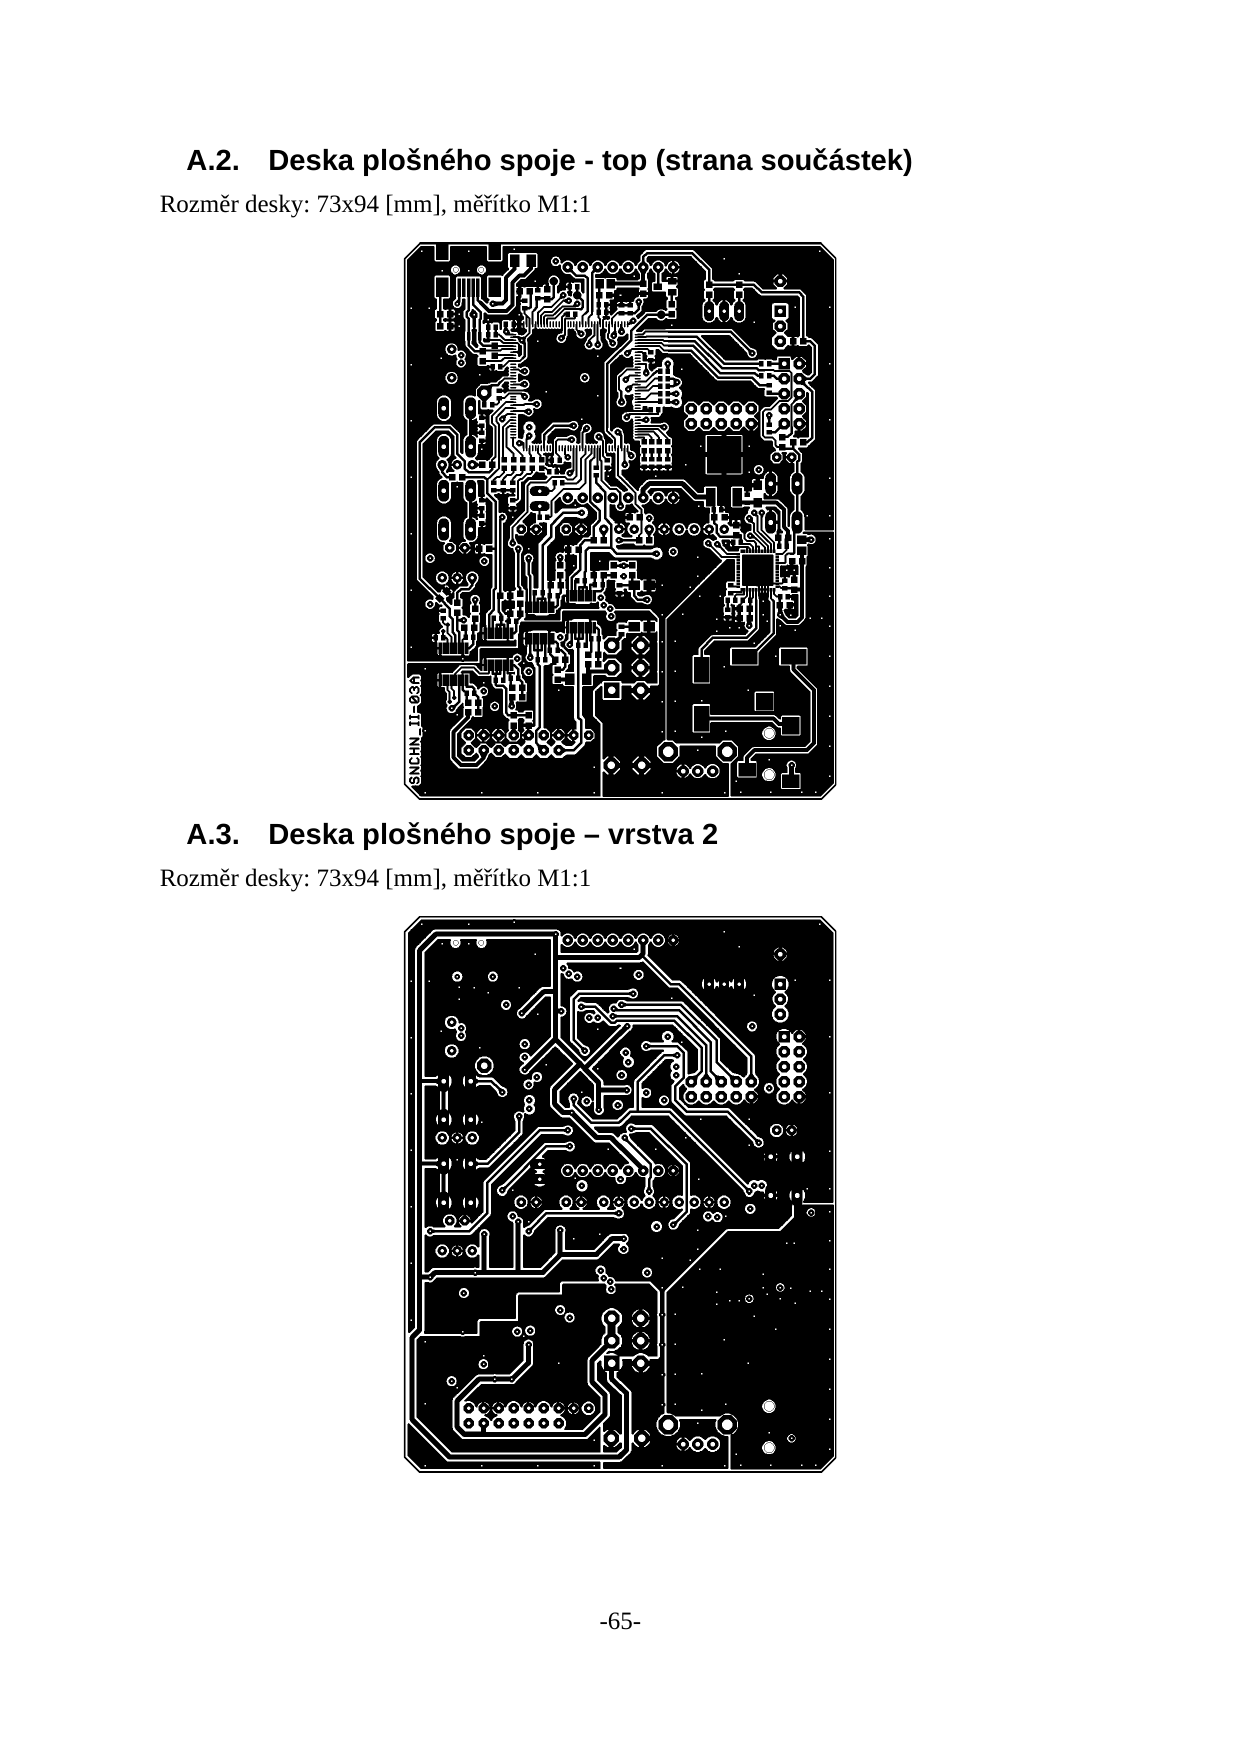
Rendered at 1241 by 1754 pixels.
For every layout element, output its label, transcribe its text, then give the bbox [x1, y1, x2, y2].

subtitle Deska plošného spoje – vrstva 2 [179, 800, 1122, 850]
text Rozměr desky: 73x94 [mm], měřítko M1:1 [118, 189, 1122, 218]
picture [403, 242, 837, 800]
text Rozměr desky: 73x94 [mm], měřítko M1:1 [118, 863, 1122, 892]
picture [403, 916, 837, 1473]
subtitle Deska plošného spoje - top (strana součástek) [179, 143, 1122, 177]
